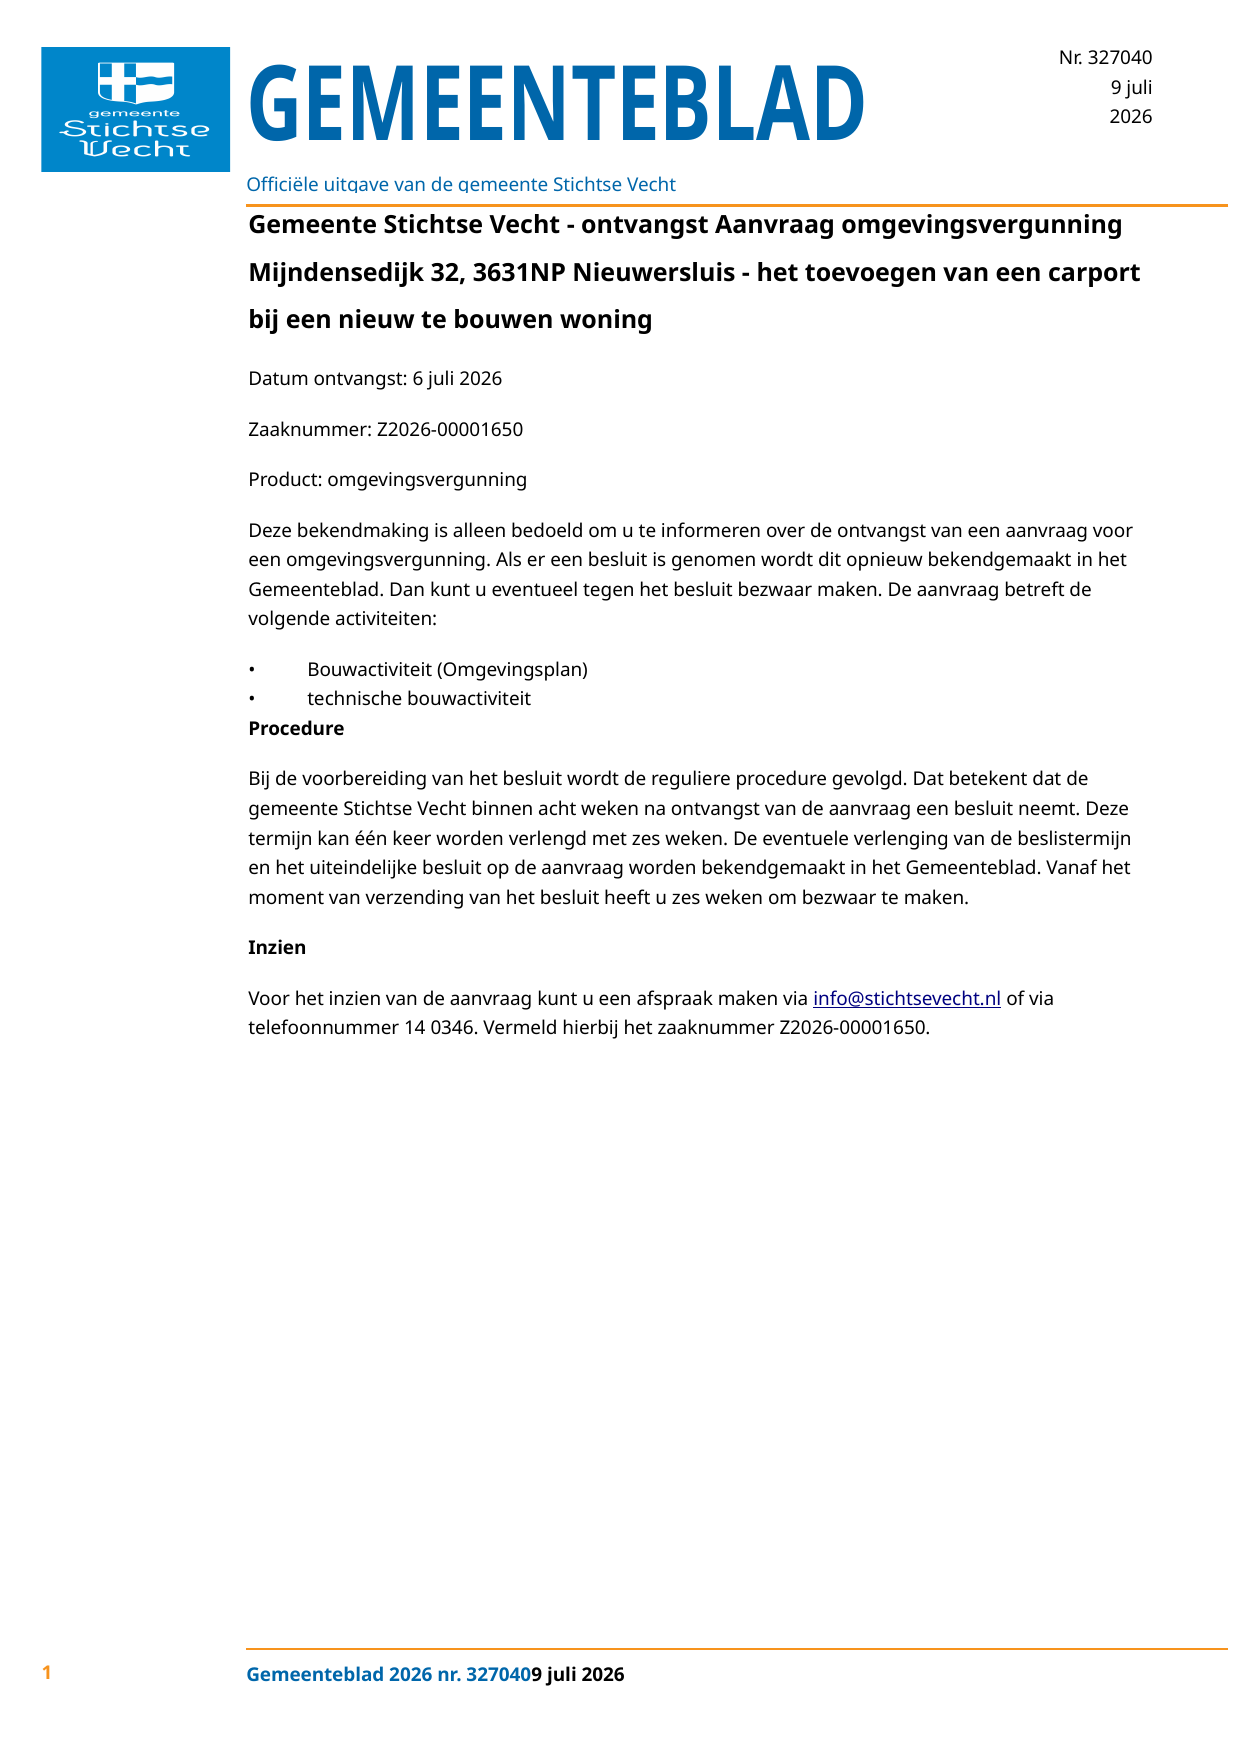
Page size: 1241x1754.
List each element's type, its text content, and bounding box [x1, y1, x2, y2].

list technische bouwactiviteit [248, 686, 1152, 711]
text Product: omgevingsvergunning [248, 466, 1152, 492]
picture [99, 63, 135, 101]
text Gemeente Stichtse Vecht - ontvangst Aanvraag omgevingsvergunning Mijndensedijk 32, 3631NP Nieuwersluis - het toevoegen van een carport bij een nieuw te bouwen woning [248, 207, 1152, 336]
text Inzien [248, 934, 1152, 960]
text Datum ontvangst: 6 juli 2026 [248, 366, 1152, 391]
text Procedure [248, 715, 1152, 741]
list Bouwactiviteit (Omgevingsplan) [248, 656, 1152, 682]
picture [137, 63, 174, 103]
text Zaaknummer: Z2026-00001650 [248, 416, 1152, 442]
text Voor het inzien van de aanvraag kunt u een afspraak maken via info@stichtsevecht.nl of via telefoonnummer 14 0346. Vermeld hierbij het zaaknummer Z2026-00001650. [248, 985, 1152, 1040]
text Bij de voorbereiding van het besluit wordt de reguliere procedure gevolgd. Dat betekent dat de gemeente Stichtse Vecht binnen acht weken na ontvangst van de aanvraag een besluit neemt. Deze termijn kan één keer worden verlengd met zes weken. De eventuele verlenging van de beslistermijn en het uiteindelijke besluit op de aanvraag worden bekendgemaakt in het Gemeenteblad. Vanaf het moment van verzending van het besluit heeft u zes weken om bezwaar te maken. [248, 766, 1152, 909]
text Deze bekendmaking is alleen bedoeld om u te informeren over de ontvangst van een aanvraag voor een omgevingsvergunning. Als er een besluit is genomen wordt dit opnieuw bekendgemaakt in het Gemeenteblad. Dan kunt u eventueel tegen het besluit bezwaar maken. De aanvraag betreft de volgende activiteiten: [248, 517, 1152, 631]
